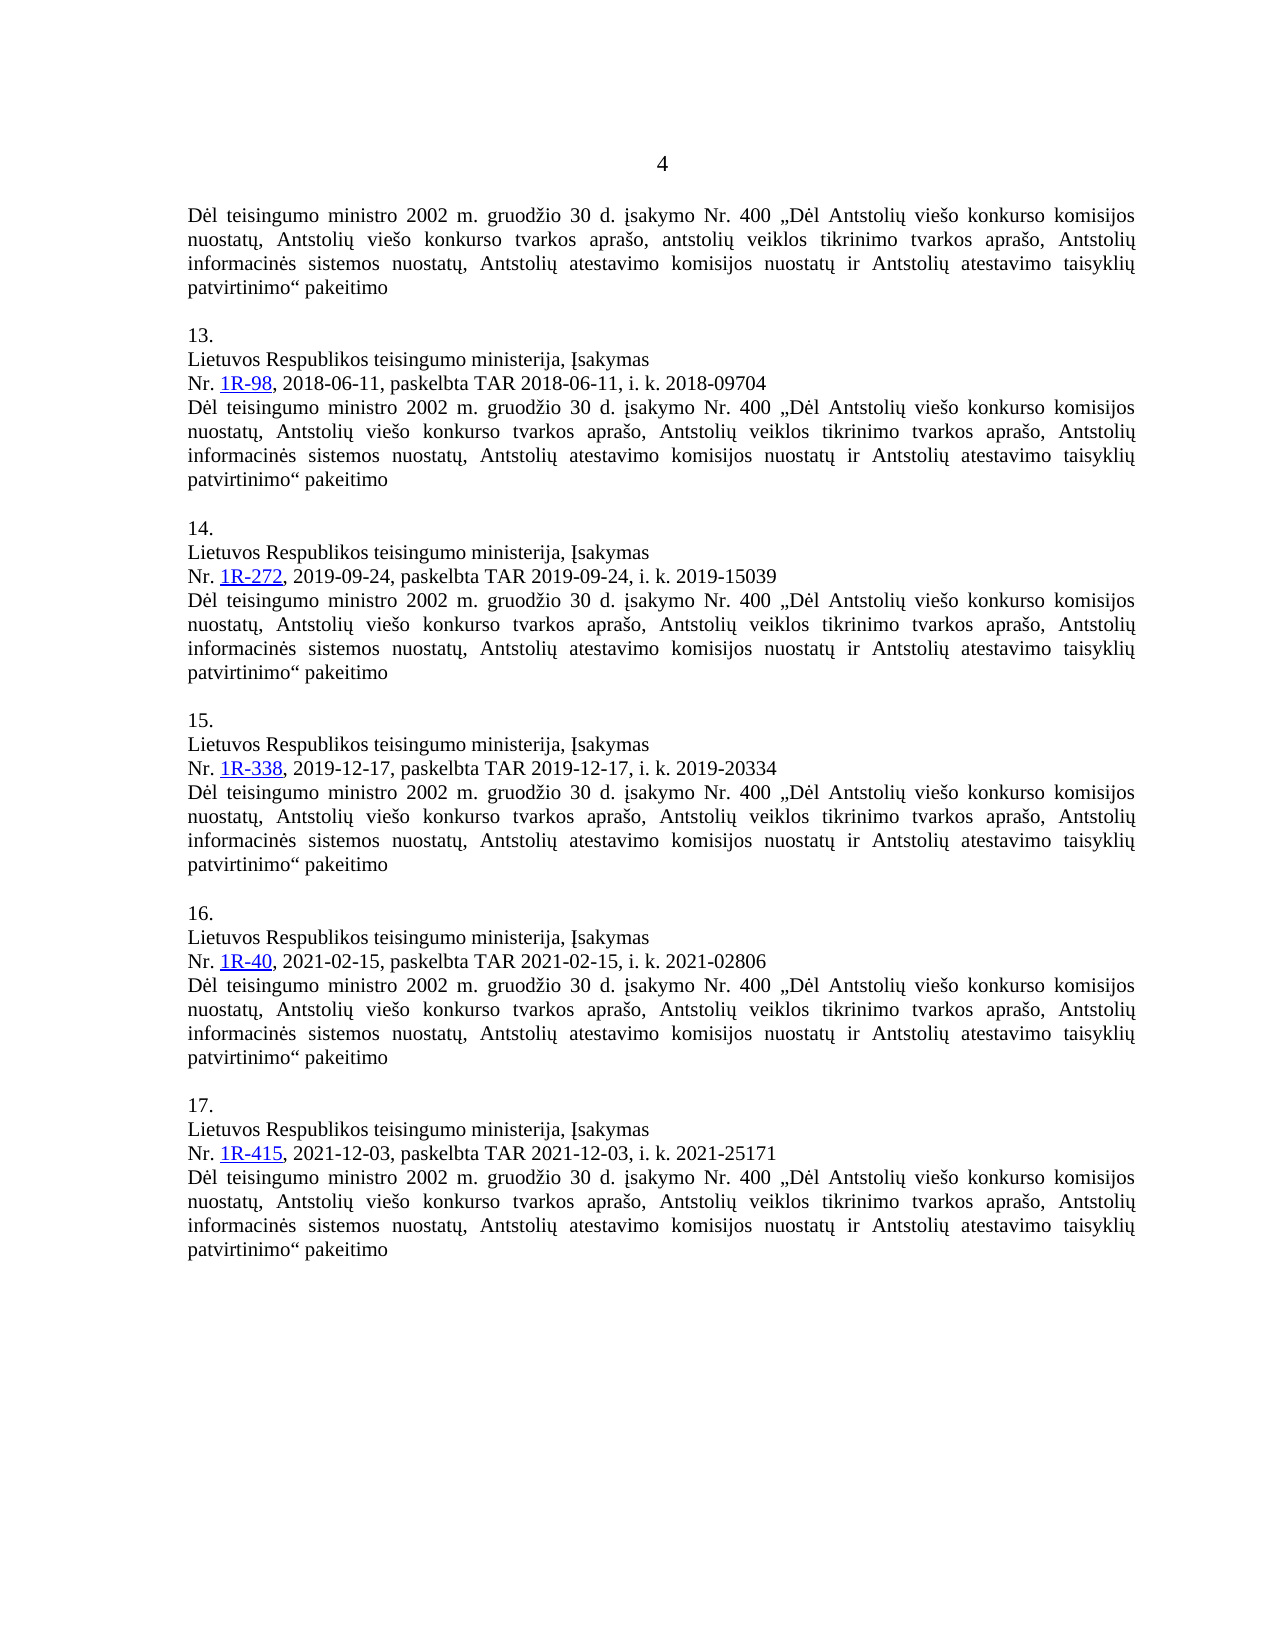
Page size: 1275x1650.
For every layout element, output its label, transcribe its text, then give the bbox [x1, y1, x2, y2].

text Dėl teisingumo ministro 2002 m. gruodžio 30 d. įsakymo Nr. 400 „Dėl Antstolių viešo konkurso komisijos nuostatų, Antstolių viešo konkurso tvarkos aprašo, Antstolių veiklos tikrinimo tvarkos aprašo, Antstolių informacinės sistemos nuostatų, Antstolių atestavimo komisijos nuostatų ir Antstolių atestavimo taisyklių patvirtinimo“ pakeitimo [187, 395, 1137, 491]
text Dėl teisingumo ministro 2002 m. gruodžio 30 d. įsakymo Nr. 400 „Dėl Antstolių viešo konkurso komisijos nuostatų, Antstolių viešo konkurso tvarkos aprašo, antstolių veiklos tikrinimo tvarkos aprašo, Antstolių informacinės sistemos nuostatų, Antstolių atestavimo komisijos nuostatų ir Antstolių atestavimo taisyklių patvirtinimo“ pakeitimo [187, 203, 1137, 299]
text 13. [187, 323, 1137, 347]
text 17. [187, 1093, 1137, 1117]
text Lietuvos Respublikos teisingumo ministerija, Įsakymas [187, 732, 1137, 756]
text 16. [187, 901, 1137, 924]
text Lietuvos Respublikos teisingumo ministerija, Įsakymas [187, 347, 1137, 371]
text Lietuvos Respublikos teisingumo ministerija, Įsakymas [187, 539, 1137, 564]
text 15. [187, 708, 1137, 732]
text Dėl teisingumo ministro 2002 m. gruodžio 30 d. įsakymo Nr. 400 „Dėl Antstolių viešo konkurso komisijos nuostatų, Antstolių viešo konkurso tvarkos aprašo, Antstolių veiklos tikrinimo tvarkos aprašo, Antstolių informacinės sistemos nuostatų, Antstolių atestavimo komisijos nuostatų ir Antstolių atestavimo taisyklių patvirtinimo“ pakeitimo [187, 588, 1137, 684]
text 14. [187, 516, 1137, 539]
text Nr. 1R-338, 2019-12-17, paskelbta TAR 2019-12-17, i. k. 2019-20334 [187, 756, 1137, 780]
text Dėl teisingumo ministro 2002 m. gruodžio 30 d. įsakymo Nr. 400 „Dėl Antstolių viešo konkurso komisijos nuostatų, Antstolių viešo konkurso tvarkos aprašo, Antstolių veiklos tikrinimo tvarkos aprašo, Antstolių informacinės sistemos nuostatų, Antstolių atestavimo komisijos nuostatų ir Antstolių atestavimo taisyklių patvirtinimo“ pakeitimo [187, 1165, 1137, 1261]
text Lietuvos Respublikos teisingumo ministerija, Įsakymas [187, 924, 1137, 949]
text Nr. 1R-40, 2021-02-15, paskelbta TAR 2021-02-15, i. k. 2021-02806 [187, 949, 1137, 973]
text Nr. 1R-272, 2019-09-24, paskelbta TAR 2019-09-24, i. k. 2019-15039 [187, 564, 1137, 588]
text Nr. 1R-415, 2021-12-03, paskelbta TAR 2021-12-03, i. k. 2021-25171 [187, 1141, 1137, 1165]
text Dėl teisingumo ministro 2002 m. gruodžio 30 d. įsakymo Nr. 400 „Dėl Antstolių viešo konkurso komisijos nuostatų, Antstolių viešo konkurso tvarkos aprašo, Antstolių veiklos tikrinimo tvarkos aprašo, Antstolių informacinės sistemos nuostatų, Antstolių atestavimo komisijos nuostatų ir Antstolių atestavimo taisyklių patvirtinimo“ pakeitimo [187, 780, 1137, 876]
text Nr. 1R-98, 2018-06-11, paskelbta TAR 2018-06-11, i. k. 2018-09704 [187, 371, 1137, 395]
text Lietuvos Respublikos teisingumo ministerija, Įsakymas [187, 1117, 1137, 1141]
text Dėl teisingumo ministro 2002 m. gruodžio 30 d. įsakymo Nr. 400 „Dėl Antstolių viešo konkurso komisijos nuostatų, Antstolių viešo konkurso tvarkos aprašo, Antstolių veiklos tikrinimo tvarkos aprašo, Antstolių informacinės sistemos nuostatų, Antstolių atestavimo komisijos nuostatų ir Antstolių atestavimo taisyklių patvirtinimo“ pakeitimo [187, 973, 1137, 1069]
